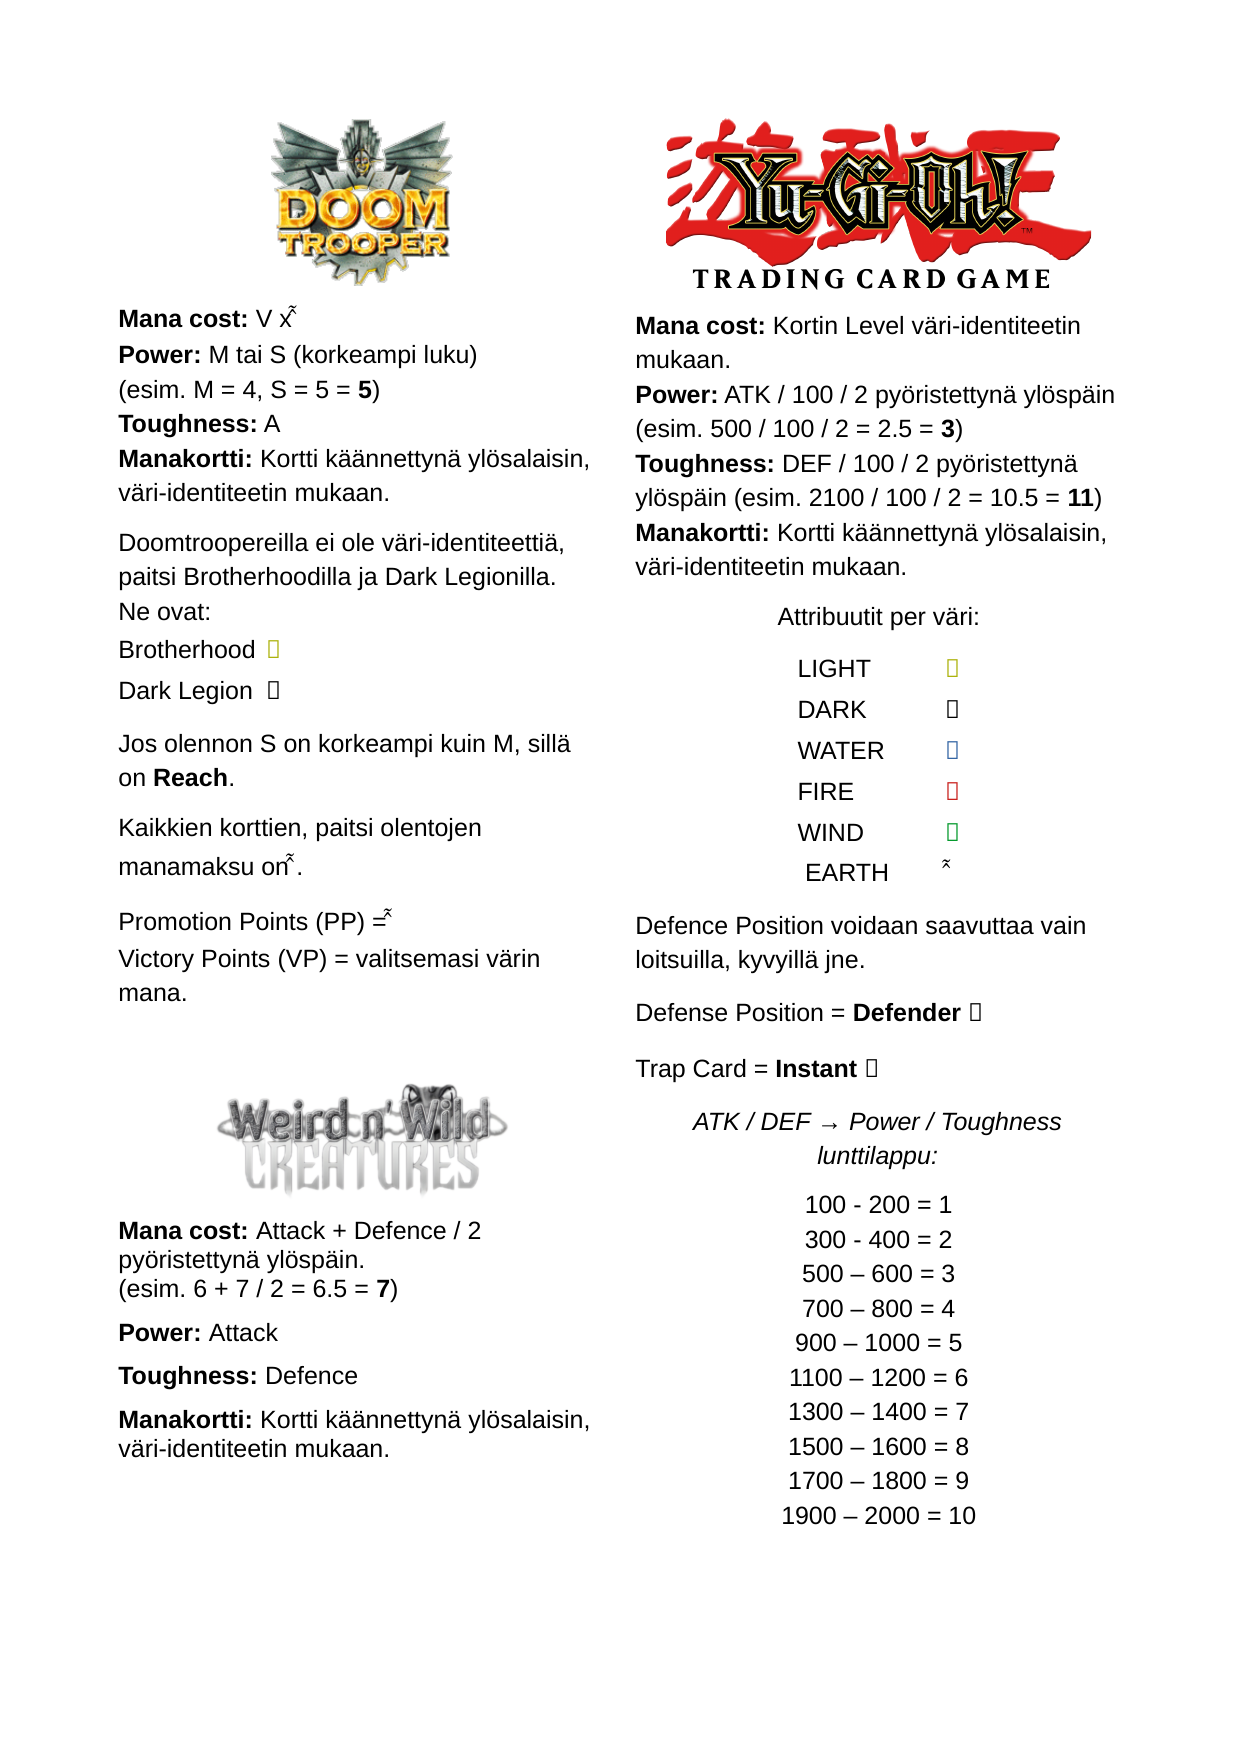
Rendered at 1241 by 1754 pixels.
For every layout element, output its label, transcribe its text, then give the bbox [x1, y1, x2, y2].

text Manakortti: Kortti käännettynä ylösalaisin, väri-identiteetin mukaan. [118, 1405, 605, 1463]
text Trap Card = Instant  [635, 1051, 1122, 1085]
text Mana cost: Attack + Defence / 2 pyöristettynä ylöspäin. (esim. 6 + 7 / 2 = 6.5 = 7) [118, 1216, 605, 1303]
text Promotion Points (PP) =  Victory Points (VP) = valitsemasi värin mana. [118, 904, 605, 1007]
text ATK / DEF → Power / Toughness lunttilappu: [635, 1107, 1122, 1170]
text Jos olennon S on korkeampi kuin M, sillä on Reach. [118, 729, 605, 792]
picture [208, 1077, 515, 1202]
text Defense Position = Defender  [635, 995, 1122, 1029]
text Toughness: Defence [118, 1361, 605, 1390]
picture [666, 118, 1092, 290]
text LIGHT  DARK  WATER  FIRE  WIND  EARTH  [635, 651, 1122, 889]
text Defence Position voidaan saavuttaa vain loitsuilla, kyvyillä jne. [635, 911, 1122, 974]
text Attribuutit per väri: [635, 601, 1122, 630]
text Power: Attack [118, 1318, 605, 1346]
text Kaikkien korttien, paitsi olentojen manamaksu on . [118, 813, 605, 882]
text Mana cost: Kortin Level väri-identiteetin mukaan. Power: ATK / 100 / 2 pyöristettynä ylöspäin (esim. 500 / 100 / 2 = 2.5 = 3) Toughness: DEF / 100 / 2 pyöristettynä ylöspäin (esim. 2100 / 100 / 2 = 10.5 = 11) Manakortti: Kortti käännettynä ylösalaisin, väri-identiteetin mukaan. [635, 311, 1122, 581]
text Mana cost: V x  Power: M tai S (korkeampi luku) (esim. M = 4, S = 5 = 5) Toughness: A Manakortti: Kortti käännettynä ylösalaisin, väri-identiteetin mukaan. [118, 300, 605, 507]
text Doomtroopereilla ei ole väri-identiteettiä, paitsi Brotherhoodilla ja Dark Legionilla. Ne ovat: Brotherhood  Dark Legion  [118, 528, 605, 707]
text 100 - 200 = 1 300 - 400 = 2 500 – 600 = 3 700 – 800 = 4 900 – 1000 = 5 1100 – 1200 = 6 1300 – 1400 = 7 1500 – 1600 = 8 1700 – 1800 = 9 1900 – 2000 = 10 [635, 1191, 1122, 1529]
picture [270, 118, 453, 286]
